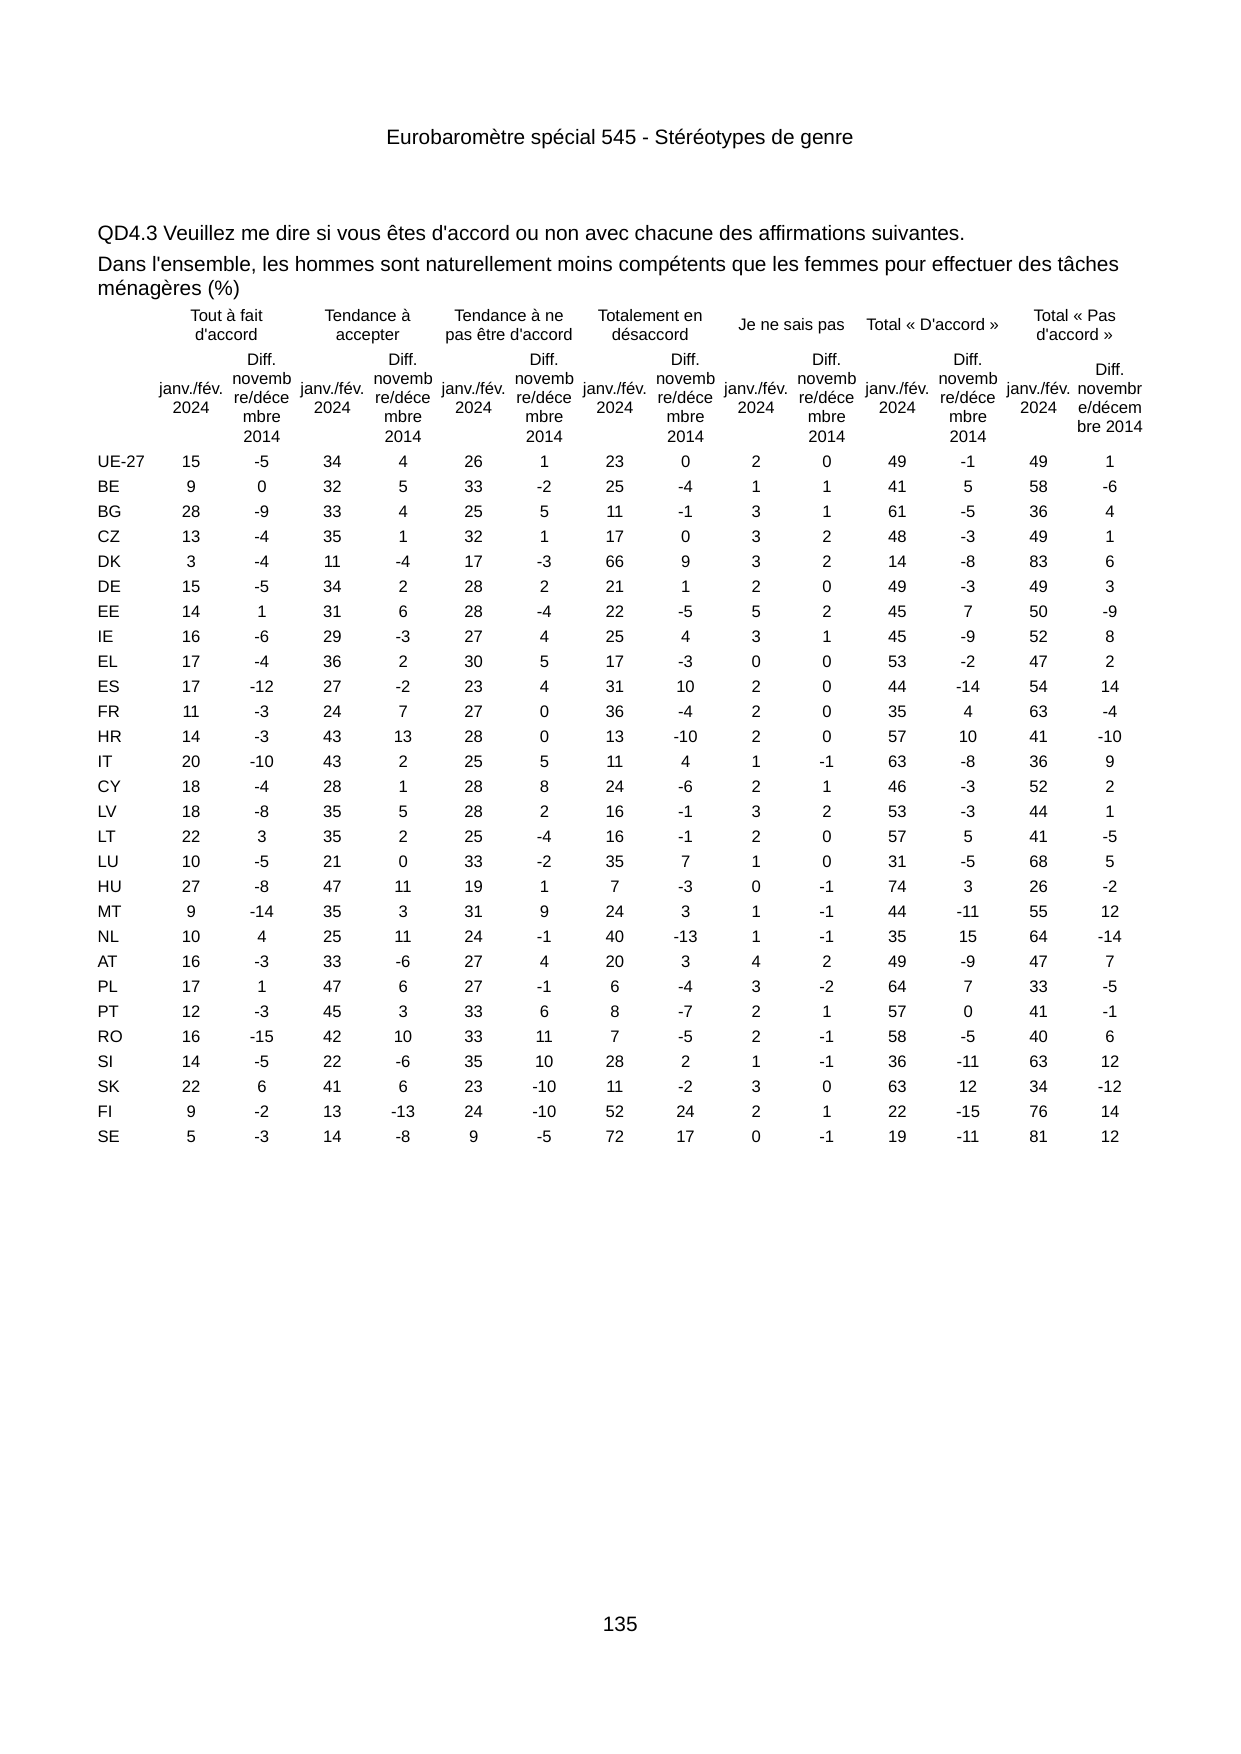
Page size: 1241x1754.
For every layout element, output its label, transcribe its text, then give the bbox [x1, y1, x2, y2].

table_cell Tout à fait d'accord [156, 303, 297, 347]
table_cell 49 [1003, 574, 1074, 598]
table_cell 5 [368, 474, 438, 498]
table_cell CZ [95, 524, 156, 548]
table_cell Totalement en désaccord [579, 303, 721, 347]
table_cell -3 [933, 799, 1003, 823]
table_cell 15 [156, 449, 226, 473]
table_cell 1 [721, 1049, 791, 1073]
table_cell -9 [1074, 599, 1146, 623]
table_cell 12 [933, 1074, 1003, 1098]
table_cell DE [95, 574, 156, 598]
table_cell 52 [1003, 624, 1074, 648]
table_cell HR [95, 724, 156, 748]
table_cell 26 [438, 449, 509, 473]
table_cell 28 [438, 774, 509, 798]
table_cell 24 [650, 1099, 721, 1123]
table_cell HU [95, 874, 156, 898]
table_cell 34 [297, 574, 367, 598]
table_cell [95, 303, 156, 347]
table_cell 17 [156, 674, 226, 698]
table_cell AT [95, 949, 156, 973]
table_cell 6 [579, 974, 650, 998]
table_cell 7 [579, 1024, 650, 1048]
table_cell 45 [862, 599, 932, 623]
table_cell -9 [933, 624, 1003, 648]
table_cell 27 [297, 674, 367, 698]
table_cell 2 [509, 799, 579, 823]
table_cell 0 [226, 474, 297, 498]
table_cell -1 [650, 799, 721, 823]
table_cell 28 [438, 724, 509, 748]
table_cell 10 [650, 674, 721, 698]
table_cell -3 [933, 574, 1003, 598]
table_cell 25 [579, 624, 650, 648]
table_cell 55 [1003, 899, 1074, 923]
table_cell 25 [579, 474, 650, 498]
table_cell 2 [368, 574, 438, 598]
table_cell 2 [368, 749, 438, 773]
table_cell 14 [156, 1049, 226, 1073]
table_cell 45 [297, 999, 367, 1023]
table_cell -1 [791, 874, 862, 898]
table_cell DK [95, 549, 156, 573]
table_cell 2 [721, 1099, 791, 1123]
table_cell 2 [721, 574, 791, 598]
table_cell 36 [862, 1049, 932, 1073]
table_cell 1 [226, 599, 297, 623]
table_cell CY [95, 774, 156, 798]
table_cell 2 [721, 999, 791, 1023]
table_cell 3 [650, 949, 721, 973]
table_cell 2 [1074, 649, 1146, 673]
table_cell -3 [226, 1124, 297, 1148]
table_cell -4 [368, 549, 438, 573]
table_cell 46 [862, 774, 932, 798]
table_cell -2 [1074, 874, 1146, 898]
table_cell 1 [721, 924, 791, 948]
table_cell 2 [721, 774, 791, 798]
table_cell 1 [509, 449, 579, 473]
table_cell 0 [791, 1074, 862, 1098]
table_cell 40 [1003, 1024, 1074, 1048]
table_cell 2 [509, 574, 579, 598]
table_cell 4 [933, 699, 1003, 723]
table_cell -4 [226, 774, 297, 798]
table_cell 41 [862, 474, 932, 498]
table_cell 7 [579, 874, 650, 898]
table_cell 13 [579, 724, 650, 748]
table_cell 17 [579, 524, 650, 548]
table_cell 25 [438, 499, 509, 523]
table_cell -10 [226, 749, 297, 773]
table_cell janv./fév. 2024 [579, 347, 650, 448]
table_cell 1 [368, 774, 438, 798]
table_cell Total « Pas d'accord » [1003, 303, 1146, 347]
table_cell 5 [368, 799, 438, 823]
table_cell 3 [721, 549, 791, 573]
table_cell 0 [791, 649, 862, 673]
table_cell 4 [650, 624, 721, 648]
table_cell 20 [156, 749, 226, 773]
table_cell Diff. novembre/décembre 2014 [933, 347, 1003, 448]
table_cell -9 [933, 949, 1003, 973]
table_cell 22 [156, 1074, 226, 1098]
table_cell 31 [438, 899, 509, 923]
table_cell 57 [862, 999, 932, 1023]
table_cell 63 [1003, 699, 1074, 723]
table_cell 28 [297, 774, 367, 798]
table_cell 1 [791, 499, 862, 523]
table_cell 74 [862, 874, 932, 898]
table_cell 34 [1003, 1074, 1074, 1098]
table_cell 35 [862, 699, 932, 723]
table_cell 0 [791, 824, 862, 848]
table_cell 2 [791, 524, 862, 548]
table_cell 0 [721, 874, 791, 898]
table_cell SE [95, 1124, 156, 1148]
table_cell 53 [862, 649, 932, 673]
table_cell 3 [721, 1074, 791, 1098]
table_cell 9 [1074, 749, 1146, 773]
table_cell FI [95, 1099, 156, 1123]
table_cell 63 [862, 1074, 932, 1098]
table_cell 17 [650, 1124, 721, 1148]
table_cell 33 [297, 949, 367, 973]
table_cell 16 [579, 824, 650, 848]
table_cell 22 [862, 1099, 932, 1123]
table_cell 41 [1003, 724, 1074, 748]
table_cell -13 [650, 924, 721, 948]
table_cell 8 [509, 774, 579, 798]
table_cell 35 [297, 524, 367, 548]
table_cell 52 [1003, 774, 1074, 798]
table_cell 40 [579, 924, 650, 948]
table_cell 10 [933, 724, 1003, 748]
table_cell FR [95, 699, 156, 723]
table_cell 13 [297, 1099, 367, 1123]
table_cell 20 [579, 949, 650, 973]
table_cell -4 [1074, 699, 1146, 723]
table_cell 1 [721, 749, 791, 773]
table_cell 63 [862, 749, 932, 773]
table_cell 28 [438, 599, 509, 623]
table_cell -1 [650, 824, 721, 848]
table_cell 9 [650, 549, 721, 573]
table_cell Diff. novembre/décembre 2014 [791, 347, 862, 448]
table_cell 11 [579, 749, 650, 773]
table_cell 30 [438, 649, 509, 673]
table_cell 25 [297, 924, 367, 948]
table_cell 49 [862, 949, 932, 973]
table_cell 29 [297, 624, 367, 648]
table_cell -6 [650, 774, 721, 798]
table_cell 24 [579, 774, 650, 798]
table_cell Diff. novembre/décembre 2014 [368, 347, 438, 448]
table_cell -3 [226, 699, 297, 723]
table_cell 0 [509, 699, 579, 723]
table_cell 0 [721, 649, 791, 673]
table_cell Total « D'accord » [862, 303, 1003, 347]
table_cell 48 [862, 524, 932, 548]
table_cell 3 [368, 999, 438, 1023]
table_cell 3 [650, 899, 721, 923]
table_cell -13 [368, 1099, 438, 1123]
table_cell -1 [791, 1049, 862, 1073]
table_cell 64 [862, 974, 932, 998]
table_cell 4 [509, 624, 579, 648]
table_cell 44 [1003, 799, 1074, 823]
table_cell 22 [579, 599, 650, 623]
table_cell -12 [1074, 1074, 1146, 1098]
table_cell 43 [297, 749, 367, 773]
table_cell 10 [156, 849, 226, 873]
table_cell -5 [650, 599, 721, 623]
table_cell 5 [156, 1124, 226, 1148]
table_cell 2 [791, 949, 862, 973]
table_cell SI [95, 1049, 156, 1073]
table_cell 9 [156, 899, 226, 923]
table_cell 16 [156, 624, 226, 648]
table_cell janv./fév. 2024 [1003, 347, 1074, 448]
table_cell -4 [226, 549, 297, 573]
table_cell 19 [438, 874, 509, 898]
table_cell 24 [438, 924, 509, 948]
table_cell 14 [297, 1124, 367, 1148]
table_cell RO [95, 1024, 156, 1048]
table_cell 28 [579, 1049, 650, 1073]
table_cell 41 [1003, 999, 1074, 1023]
table_cell -3 [933, 774, 1003, 798]
table_cell 72 [579, 1124, 650, 1148]
table_cell 35 [862, 924, 932, 948]
table_cell 41 [1003, 824, 1074, 848]
table_cell 22 [297, 1049, 367, 1073]
table_cell 14 [1074, 674, 1146, 698]
table_cell IE [95, 624, 156, 648]
table_cell 81 [1003, 1124, 1074, 1148]
table_cell -15 [226, 1024, 297, 1048]
table_cell 0 [368, 849, 438, 873]
table_cell -1 [791, 899, 862, 923]
table_cell 4 [509, 949, 579, 973]
table_cell 7 [933, 599, 1003, 623]
table_cell 3 [721, 799, 791, 823]
table_cell 23 [438, 1074, 509, 1098]
table_cell -5 [226, 1049, 297, 1073]
table_cell 44 [862, 899, 932, 923]
table_cell -5 [226, 849, 297, 873]
table_cell 21 [297, 849, 367, 873]
table_cell 6 [368, 974, 438, 998]
table_cell -2 [509, 849, 579, 873]
table_cell -8 [226, 874, 297, 898]
table_cell -11 [933, 899, 1003, 923]
table_cell 35 [579, 849, 650, 873]
table_cell 24 [438, 1099, 509, 1123]
table_cell 2 [791, 549, 862, 573]
table_cell 7 [368, 699, 438, 723]
table_cell 1 [721, 474, 791, 498]
table_cell 27 [438, 974, 509, 998]
table_cell -5 [933, 499, 1003, 523]
table_cell 50 [1003, 599, 1074, 623]
table_cell 1 [509, 524, 579, 548]
table_cell 14 [862, 549, 932, 573]
table_cell 9 [438, 1124, 509, 1148]
table_cell -5 [226, 449, 297, 473]
table_cell 15 [933, 924, 1003, 948]
table_cell 58 [1003, 474, 1074, 498]
table_cell 11 [368, 874, 438, 898]
table_cell 11 [156, 699, 226, 723]
table_cell -14 [226, 899, 297, 923]
table_cell -4 [226, 524, 297, 548]
table_cell 24 [579, 899, 650, 923]
table_cell 18 [156, 799, 226, 823]
table_cell 15 [156, 574, 226, 598]
table_cell BG [95, 499, 156, 523]
table_cell 58 [862, 1024, 932, 1048]
table_cell Tendance à ne pas être d'accord [438, 303, 579, 347]
table_cell 35 [438, 1049, 509, 1073]
table_cell 35 [297, 899, 367, 923]
table_cell 33 [438, 849, 509, 873]
table_cell 36 [1003, 749, 1074, 773]
table_cell ES [95, 674, 156, 698]
table_cell 23 [579, 449, 650, 473]
table_cell 0 [933, 999, 1003, 1023]
table_cell 47 [297, 874, 367, 898]
table_cell -3 [650, 649, 721, 673]
table_cell -4 [650, 474, 721, 498]
table_cell 1 [721, 899, 791, 923]
table_cell -1 [650, 499, 721, 523]
table_cell -10 [1074, 724, 1146, 748]
table_cell 2 [368, 649, 438, 673]
table_cell 36 [579, 699, 650, 723]
table_cell 3 [721, 499, 791, 523]
table_cell 53 [862, 799, 932, 823]
table_cell 1 [1074, 449, 1146, 473]
table_cell 64 [1003, 924, 1074, 948]
table_cell 0 [791, 449, 862, 473]
table_cell 54 [1003, 674, 1074, 698]
table_cell 12 [1074, 1124, 1146, 1148]
table_cell 0 [721, 1124, 791, 1148]
table_cell -2 [650, 1074, 721, 1098]
table_cell Diff. novembre/décembre 2014 [650, 347, 721, 448]
table_cell 34 [297, 449, 367, 473]
table_cell 49 [1003, 524, 1074, 548]
table_cell 12 [156, 999, 226, 1023]
table_cell 18 [156, 774, 226, 798]
table_cell -10 [509, 1074, 579, 1098]
table_cell 5 [1074, 849, 1146, 873]
table_cell -8 [933, 749, 1003, 773]
table_cell 31 [297, 599, 367, 623]
table_cell 42 [297, 1024, 367, 1048]
table_cell 28 [438, 799, 509, 823]
table_cell -6 [226, 624, 297, 648]
table_cell 33 [438, 999, 509, 1023]
table_cell UE-27 [95, 449, 156, 473]
table_cell 1 [721, 849, 791, 873]
table_cell 49 [862, 574, 932, 598]
table_cell 41 [297, 1074, 367, 1098]
table_cell 1 [509, 874, 579, 898]
table_cell 3 [226, 824, 297, 848]
table_cell EE [95, 599, 156, 623]
table_cell -1 [791, 749, 862, 773]
table_cell -1 [791, 924, 862, 948]
table_cell -1 [509, 924, 579, 948]
table_cell -1 [509, 974, 579, 998]
table_cell 5 [509, 749, 579, 773]
table_cell 1 [1074, 524, 1146, 548]
table_cell PL [95, 974, 156, 998]
table_cell 3 [156, 549, 226, 573]
table_cell 2 [721, 824, 791, 848]
table_cell -8 [933, 549, 1003, 573]
table_cell 4 [1074, 499, 1146, 523]
table_cell -6 [368, 1049, 438, 1073]
table_cell -4 [650, 974, 721, 998]
table_cell 11 [368, 924, 438, 948]
table_cell -14 [1074, 924, 1146, 948]
table_cell -6 [368, 949, 438, 973]
table_cell -3 [226, 949, 297, 973]
table_cell 1 [791, 999, 862, 1023]
table_cell 27 [438, 949, 509, 973]
table_cell 25 [438, 824, 509, 848]
table_cell -3 [650, 874, 721, 898]
table_cell LU [95, 849, 156, 873]
table_cell 2 [721, 1024, 791, 1048]
table_cell -10 [650, 724, 721, 748]
table_cell 4 [650, 749, 721, 773]
table_cell janv./fév. 2024 [862, 347, 932, 448]
table_cell -1 [1074, 999, 1146, 1023]
table_cell 3 [721, 974, 791, 998]
table_cell 19 [862, 1124, 932, 1148]
table_cell -15 [933, 1099, 1003, 1123]
table_cell 49 [1003, 449, 1074, 473]
table_cell 35 [297, 824, 367, 848]
table_cell SK [95, 1074, 156, 1098]
table_cell 14 [1074, 1099, 1146, 1123]
table_cell 8 [1074, 624, 1146, 648]
table_cell 4 [509, 674, 579, 698]
table_cell -2 [368, 674, 438, 698]
table_cell -1 [933, 449, 1003, 473]
table_cell 36 [297, 649, 367, 673]
table_cell janv./fév. 2024 [438, 347, 509, 448]
table_cell 17 [156, 649, 226, 673]
table_cell 17 [579, 649, 650, 673]
table_cell 6 [509, 999, 579, 1023]
table_cell 9 [156, 474, 226, 498]
table_cell 16 [156, 1024, 226, 1048]
table_cell 0 [509, 724, 579, 748]
table_cell -8 [226, 799, 297, 823]
table_cell 33 [438, 1024, 509, 1048]
table_cell Tendance à accepter [297, 303, 438, 347]
table_cell 33 [1003, 974, 1074, 998]
table_cell 35 [297, 799, 367, 823]
table_cell Je ne sais pas [721, 303, 862, 347]
table_cell 13 [156, 524, 226, 548]
table_cell LV [95, 799, 156, 823]
table_cell 17 [438, 549, 509, 573]
table_cell -5 [650, 1024, 721, 1048]
table_cell -1 [791, 1024, 862, 1048]
table_cell 24 [297, 699, 367, 723]
table_cell 0 [791, 724, 862, 748]
table_cell 1 [791, 474, 862, 498]
table_cell -1 [791, 1124, 862, 1148]
table_cell Diff. novembre/décembre 2014 [509, 347, 579, 448]
table_cell 3 [368, 899, 438, 923]
table_cell 0 [791, 674, 862, 698]
table_cell -3 [368, 624, 438, 648]
table_cell -3 [226, 999, 297, 1023]
table_cell 27 [438, 699, 509, 723]
table_cell -11 [933, 1124, 1003, 1148]
table_cell 7 [933, 974, 1003, 998]
table_cell 26 [1003, 874, 1074, 898]
table_cell 8 [579, 999, 650, 1023]
table_cell NL [95, 924, 156, 948]
table_cell 13 [368, 724, 438, 748]
table_cell 1 [650, 574, 721, 598]
table_cell -5 [1074, 824, 1146, 848]
table_cell PT [95, 999, 156, 1023]
table_cell 2 [721, 674, 791, 698]
table_cell 7 [650, 849, 721, 873]
table_cell -10 [509, 1099, 579, 1123]
table_cell 32 [438, 524, 509, 548]
table_cell -4 [509, 599, 579, 623]
table_cell 6 [1074, 549, 1146, 573]
table_cell IT [95, 749, 156, 773]
table_cell -3 [509, 549, 579, 573]
table_cell 11 [579, 499, 650, 523]
table_cell Diff. novembre/décembre 2014 [1074, 347, 1146, 448]
table_cell -2 [791, 974, 862, 998]
table_cell 1 [791, 624, 862, 648]
table_cell 27 [438, 624, 509, 648]
table_cell 3 [721, 624, 791, 648]
table_cell 47 [1003, 949, 1074, 973]
table_cell 1 [226, 974, 297, 998]
table_cell 36 [1003, 499, 1074, 523]
table_cell 28 [156, 499, 226, 523]
table_cell -4 [226, 649, 297, 673]
table_cell -7 [650, 999, 721, 1023]
table_cell 10 [509, 1049, 579, 1073]
table_cell janv./fév. 2024 [156, 347, 226, 448]
table_cell 0 [650, 449, 721, 473]
table_cell 16 [579, 799, 650, 823]
table_cell 33 [297, 499, 367, 523]
table_cell -2 [933, 649, 1003, 673]
table_cell 66 [579, 549, 650, 573]
table_cell 27 [156, 874, 226, 898]
table_cell 76 [1003, 1099, 1074, 1123]
table_cell 1 [368, 524, 438, 548]
table_cell 44 [862, 674, 932, 698]
table_cell 11 [579, 1074, 650, 1098]
table_cell 12 [1074, 899, 1146, 923]
table_cell 5 [509, 499, 579, 523]
table_cell 57 [862, 724, 932, 748]
table_cell EL [95, 649, 156, 673]
table_cell 3 [721, 524, 791, 548]
table_cell -3 [226, 724, 297, 748]
table_cell Dans l'ensemble, les hommes sont naturellement moins compétents que les femmes pour effectuer des tâches ménagères (%) [95, 249, 1146, 303]
table_cell -2 [509, 474, 579, 498]
table_cell 1 [791, 1099, 862, 1123]
table_cell 2 [368, 824, 438, 848]
table_cell 6 [368, 599, 438, 623]
table_cell -2 [226, 1099, 297, 1123]
table_cell 1 [1074, 799, 1146, 823]
table_cell 16 [156, 949, 226, 973]
table_cell 47 [1003, 649, 1074, 673]
table_cell 2 [721, 699, 791, 723]
table_cell 3 [1074, 574, 1146, 598]
table_cell 22 [156, 824, 226, 848]
table_cell 2 [721, 724, 791, 748]
table_cell 1 [791, 774, 862, 798]
table_cell 7 [1074, 949, 1146, 973]
table_cell 6 [368, 1074, 438, 1098]
table_cell -14 [933, 674, 1003, 698]
table_cell 21 [579, 574, 650, 598]
table_cell 14 [156, 599, 226, 623]
table_cell 45 [862, 624, 932, 648]
table_cell [95, 347, 156, 448]
table_cell -12 [226, 674, 297, 698]
table_cell 2 [650, 1049, 721, 1073]
table_cell 4 [721, 949, 791, 973]
table_cell 25 [438, 749, 509, 773]
table_header QD4.3 Veuillez me dire si vous êtes d'accord ou non avec chacune des affirmations suivantes. [95, 217, 1146, 249]
table_cell -5 [933, 1024, 1003, 1048]
table_cell 5 [721, 599, 791, 623]
table_cell 6 [1074, 1024, 1146, 1048]
table_cell 9 [509, 899, 579, 923]
table_cell 10 [156, 924, 226, 948]
table_cell 14 [156, 724, 226, 748]
table_cell 0 [791, 574, 862, 598]
table_cell 2 [791, 599, 862, 623]
table_cell -3 [933, 524, 1003, 548]
table_cell 31 [579, 674, 650, 698]
table_cell 4 [368, 499, 438, 523]
table_cell 33 [438, 474, 509, 498]
table_cell LT [95, 824, 156, 848]
table_cell 2 [1074, 774, 1146, 798]
table_cell 61 [862, 499, 932, 523]
table_cell 3 [933, 874, 1003, 898]
table_cell BE [95, 474, 156, 498]
table_cell -5 [226, 574, 297, 598]
table_cell 11 [297, 549, 367, 573]
table_cell -5 [1074, 974, 1146, 998]
table_cell 11 [509, 1024, 579, 1048]
table_cell 5 [933, 474, 1003, 498]
table_cell -8 [368, 1124, 438, 1148]
table_cell 9 [156, 1099, 226, 1123]
table_cell -5 [933, 849, 1003, 873]
table_cell janv./fév. 2024 [721, 347, 791, 448]
table_cell 83 [1003, 549, 1074, 573]
table_cell -6 [1074, 474, 1146, 498]
table_cell 43 [297, 724, 367, 748]
table_cell 47 [297, 974, 367, 998]
table_cell MT [95, 899, 156, 923]
table_cell 6 [226, 1074, 297, 1098]
table_cell 23 [438, 674, 509, 698]
table_cell 10 [368, 1024, 438, 1048]
table_cell 63 [1003, 1049, 1074, 1073]
table_cell 49 [862, 449, 932, 473]
table_cell 4 [368, 449, 438, 473]
table_cell -9 [226, 499, 297, 523]
table_cell 68 [1003, 849, 1074, 873]
table_cell -4 [509, 824, 579, 848]
table_cell Diff. novembre/décembre 2014 [226, 347, 297, 448]
table_cell -11 [933, 1049, 1003, 1073]
table_cell 31 [862, 849, 932, 873]
table_cell 17 [156, 974, 226, 998]
table_cell 0 [791, 699, 862, 723]
table_cell 0 [650, 524, 721, 548]
table_cell 57 [862, 824, 932, 848]
table_cell 5 [509, 649, 579, 673]
table_cell 4 [226, 924, 297, 948]
table_cell -5 [509, 1124, 579, 1148]
table_cell 2 [721, 449, 791, 473]
table_cell 5 [933, 824, 1003, 848]
table_cell 52 [579, 1099, 650, 1123]
table_cell 32 [297, 474, 367, 498]
table_cell 28 [438, 574, 509, 598]
table_cell -4 [650, 699, 721, 723]
table_cell 12 [1074, 1049, 1146, 1073]
table_cell 2 [791, 799, 862, 823]
table_cell janv./fév. 2024 [297, 347, 367, 448]
table_cell 0 [791, 849, 862, 873]
